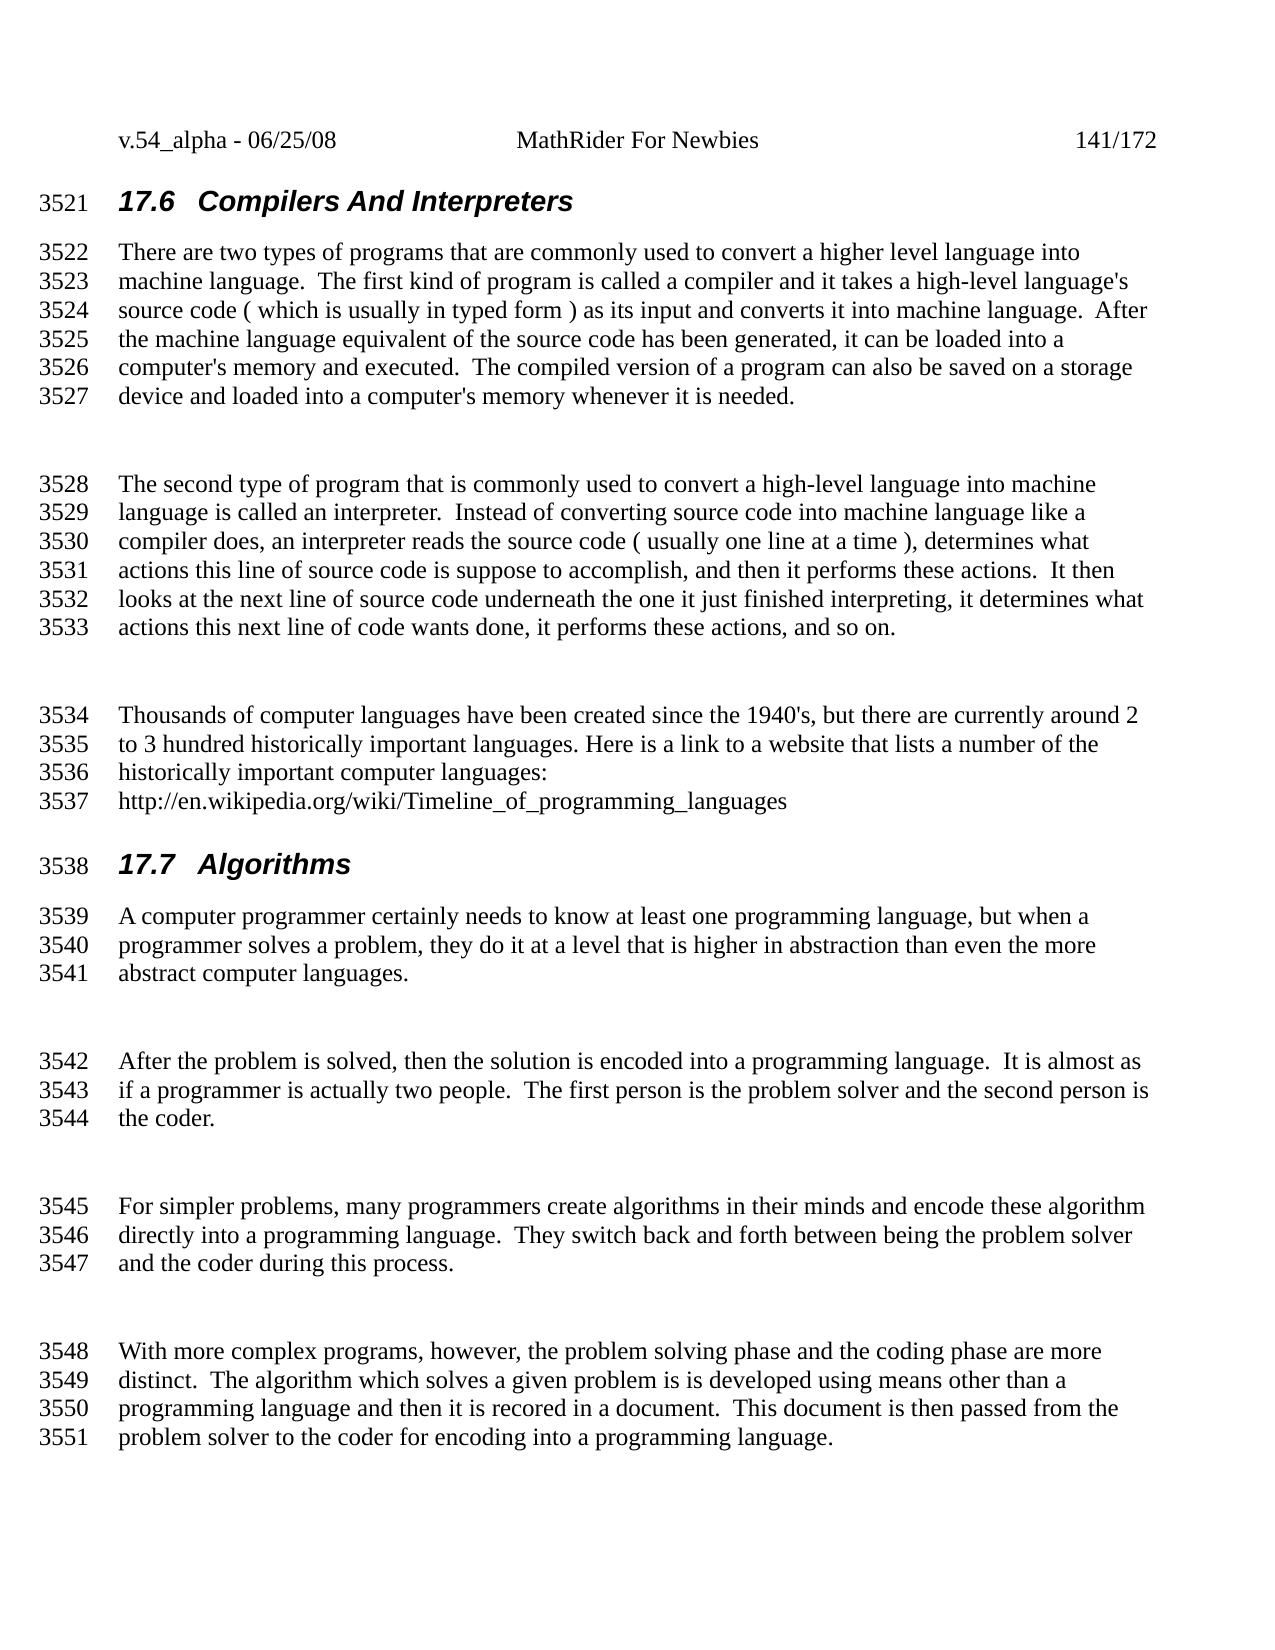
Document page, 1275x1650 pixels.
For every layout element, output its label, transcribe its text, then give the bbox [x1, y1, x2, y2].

text Thousands of computer languages have been created since the 1940's, but there are currently around 2 to 3 hundred historically important languages. Here is a link to a website that lists a number of the historically important computer languages: http://en.wikipedia.org/wiki/Timeline_of_programming_languages [118, 700, 1157, 815]
text A computer programmer certainly needs to know at least one programming language, but when a programmer solves a problem, they do it at a level that is higher in abstraction than even the more abstract computer languages. [118, 901, 1157, 987]
text For simpler problems, many programmers create algorithms in their minds and encode these algorithm directly into a programming language. They switch back and forth between being the problem solver and the coder during this process. [118, 1191, 1157, 1277]
text After the problem is solved, then the solution is encoded into a programming language. It is almost as if a programmer is actually two people. The first person is the problem solver and the second person is the coder. [118, 1046, 1157, 1132]
text The second type of program that is commonly used to convert a high-level language into machine language is called an interpreter. Instead of converting source code into machine language like a compiler does, an interpreter reads the source code ( usually one line at a time ), determines what actions this line of source code is suppose to accomplish, and then it performs these actions. It then looks at the next line of source code underneath the one it just finished interpreting, it determines what actions this next line of code wants done, it performs these actions, and so on. [118, 469, 1157, 641]
text There are two types of programs that are commonly used to convert a higher level language into machine language. The first kind of program is called a compiler and it takes a high-level language's source code ( which is usually in typed form ) as its input and converts it into machine language. After the machine language equivalent of the source code has been generated, it can be loaded into a computer's memory and executed. The compiled version of a program can also be saved on a storage device and loaded into a computer's memory whenever it is needed. [118, 237, 1157, 410]
subtitle Compilers And Interpreters [118, 184, 1157, 217]
subtitle Algorithms [118, 847, 1157, 881]
text With more complex programs, however, the problem solving phase and the coding phase are more distinct. The algorithm which solves a given problem is is developed using means other than a programming language and then it is recored in a document. This document is then passed from the problem solver to the coder for encoding into a programming language. [118, 1336, 1157, 1451]
